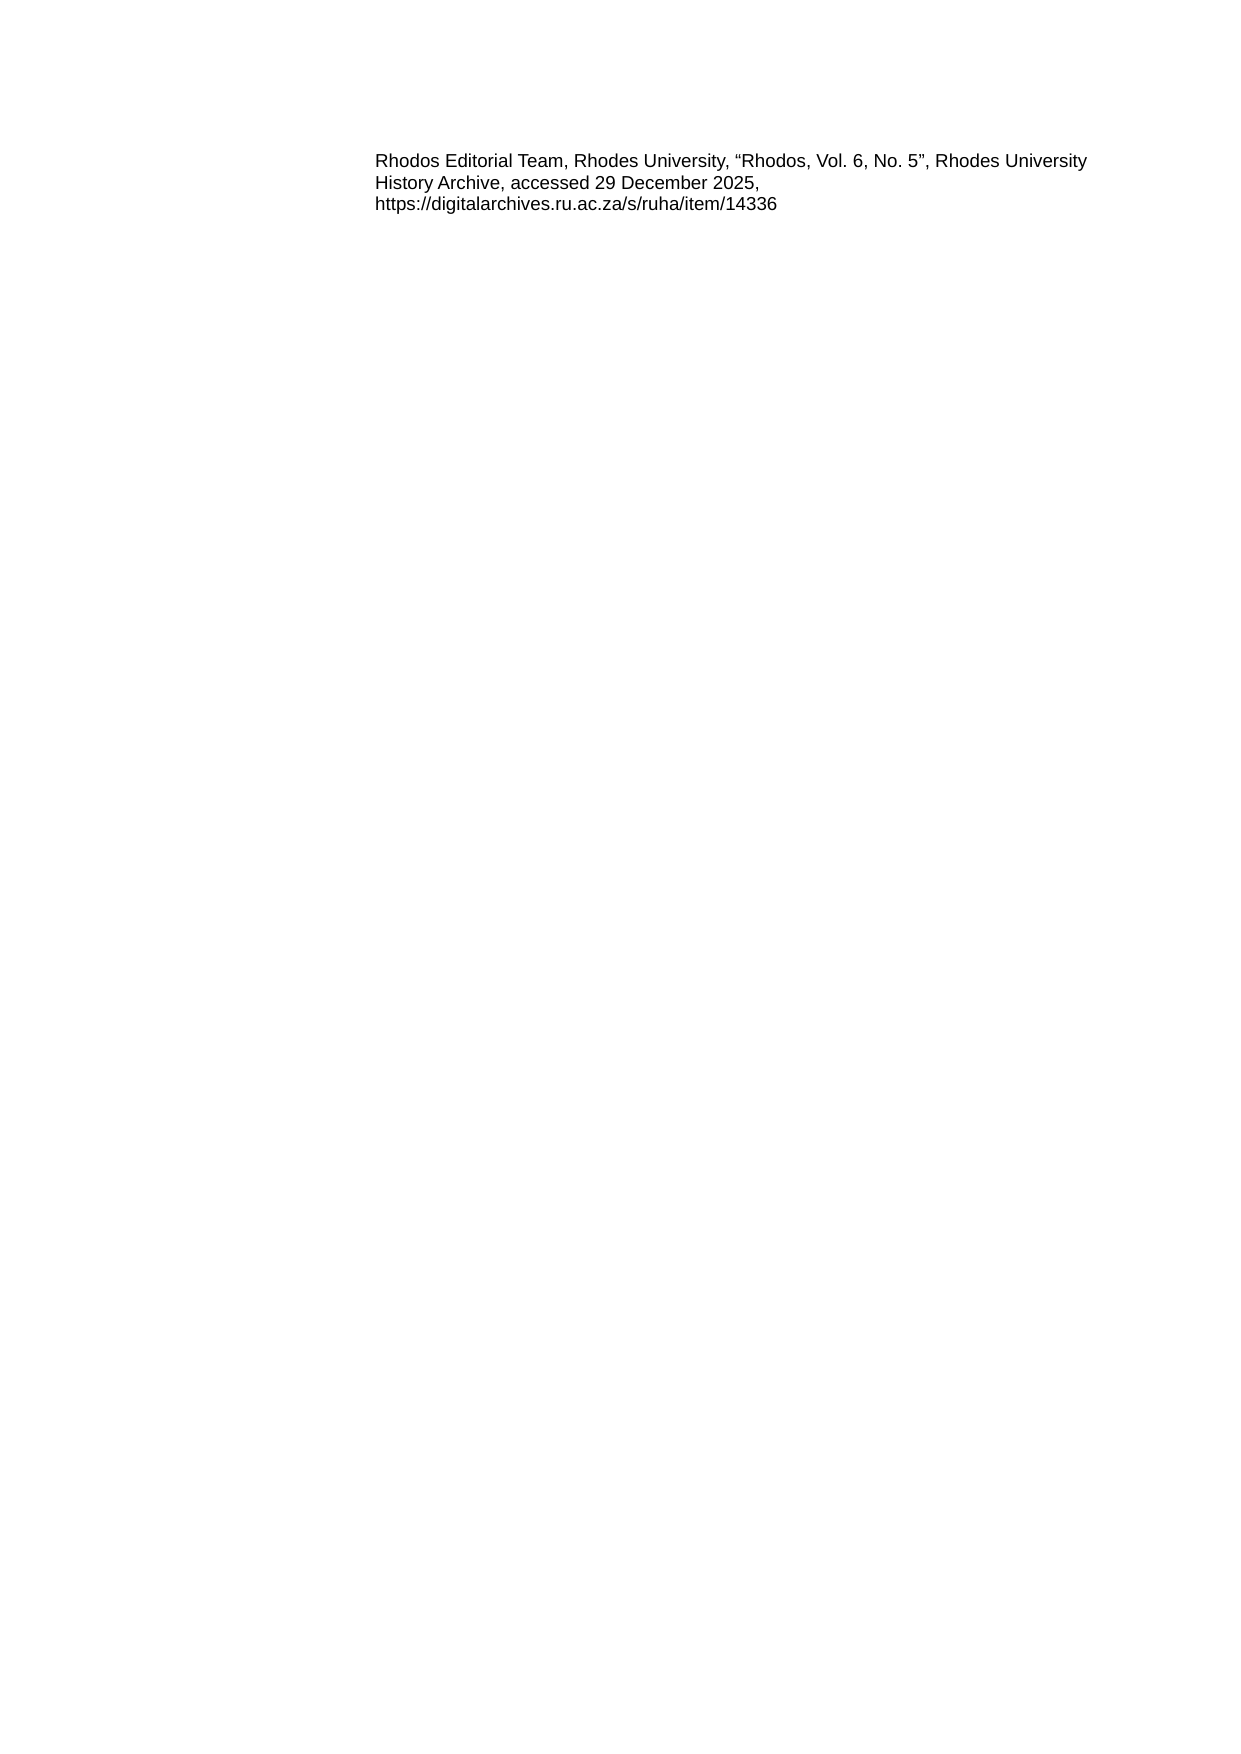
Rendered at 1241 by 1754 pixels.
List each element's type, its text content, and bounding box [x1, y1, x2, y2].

text Rhodos Editorial Team, Rhodes University, “Rhodos, Vol. 6, No. 5”, Rhodes University History Archive, accessed 29 December 2025, https://digitalarchives.ru.ac.za/s/ruha/item/14336 [375, 150, 1090, 215]
